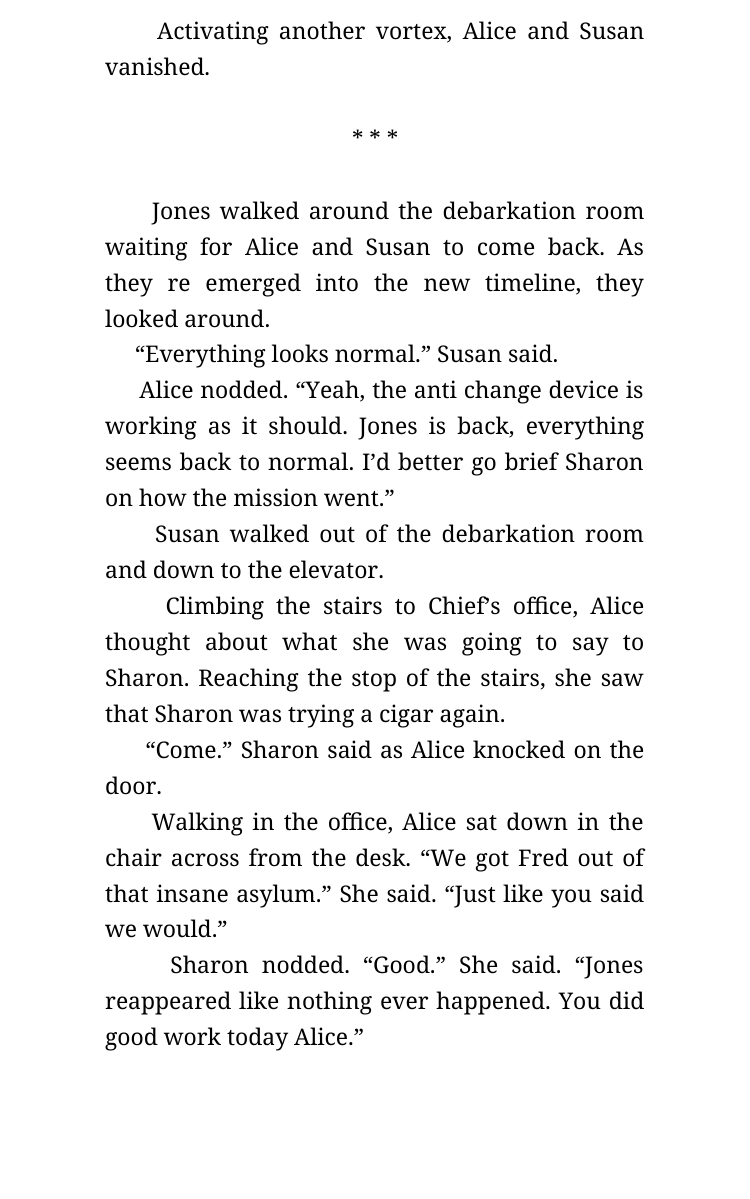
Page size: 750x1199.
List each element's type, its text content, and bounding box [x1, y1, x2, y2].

text Jones walked around the debarkation room waiting for Alice and Susan to come back. As they re emerged into the new timeline, they looked around. [105, 195, 645, 334]
text Susan walked out of the debarkation room and down to the elevator. [105, 518, 645, 585]
text Walking in the office, Alice sat down in the chair across from the desk. “We got Fred out of that insane asylum.” She said. “Just like you said we would.” [105, 806, 645, 945]
text Alice nodded. “Yeah, the anti change device is working as it should. Jones is back, everything seems back to normal. I’d better go brief Sharon on how the mission went.” [105, 374, 645, 513]
text “Everything looks normal.” Susan said. [105, 338, 645, 370]
text Sharon nodded. “Good.” She said. “Jones reappeared like nothing ever happened. You did good work today Alice.” [105, 949, 645, 1052]
text “Come.” Sharon said as Alice knocked on the door. [105, 734, 645, 801]
text * * * [105, 123, 645, 154]
text Activating another vortex, Alice and Susan vanished. [105, 15, 645, 82]
text Climbing the stairs to Chief’s office, Alice thought about what she was going to say to Sharon. Reaching the stop of the stairs, she saw that Sharon was trying a cigar again. [105, 590, 645, 729]
